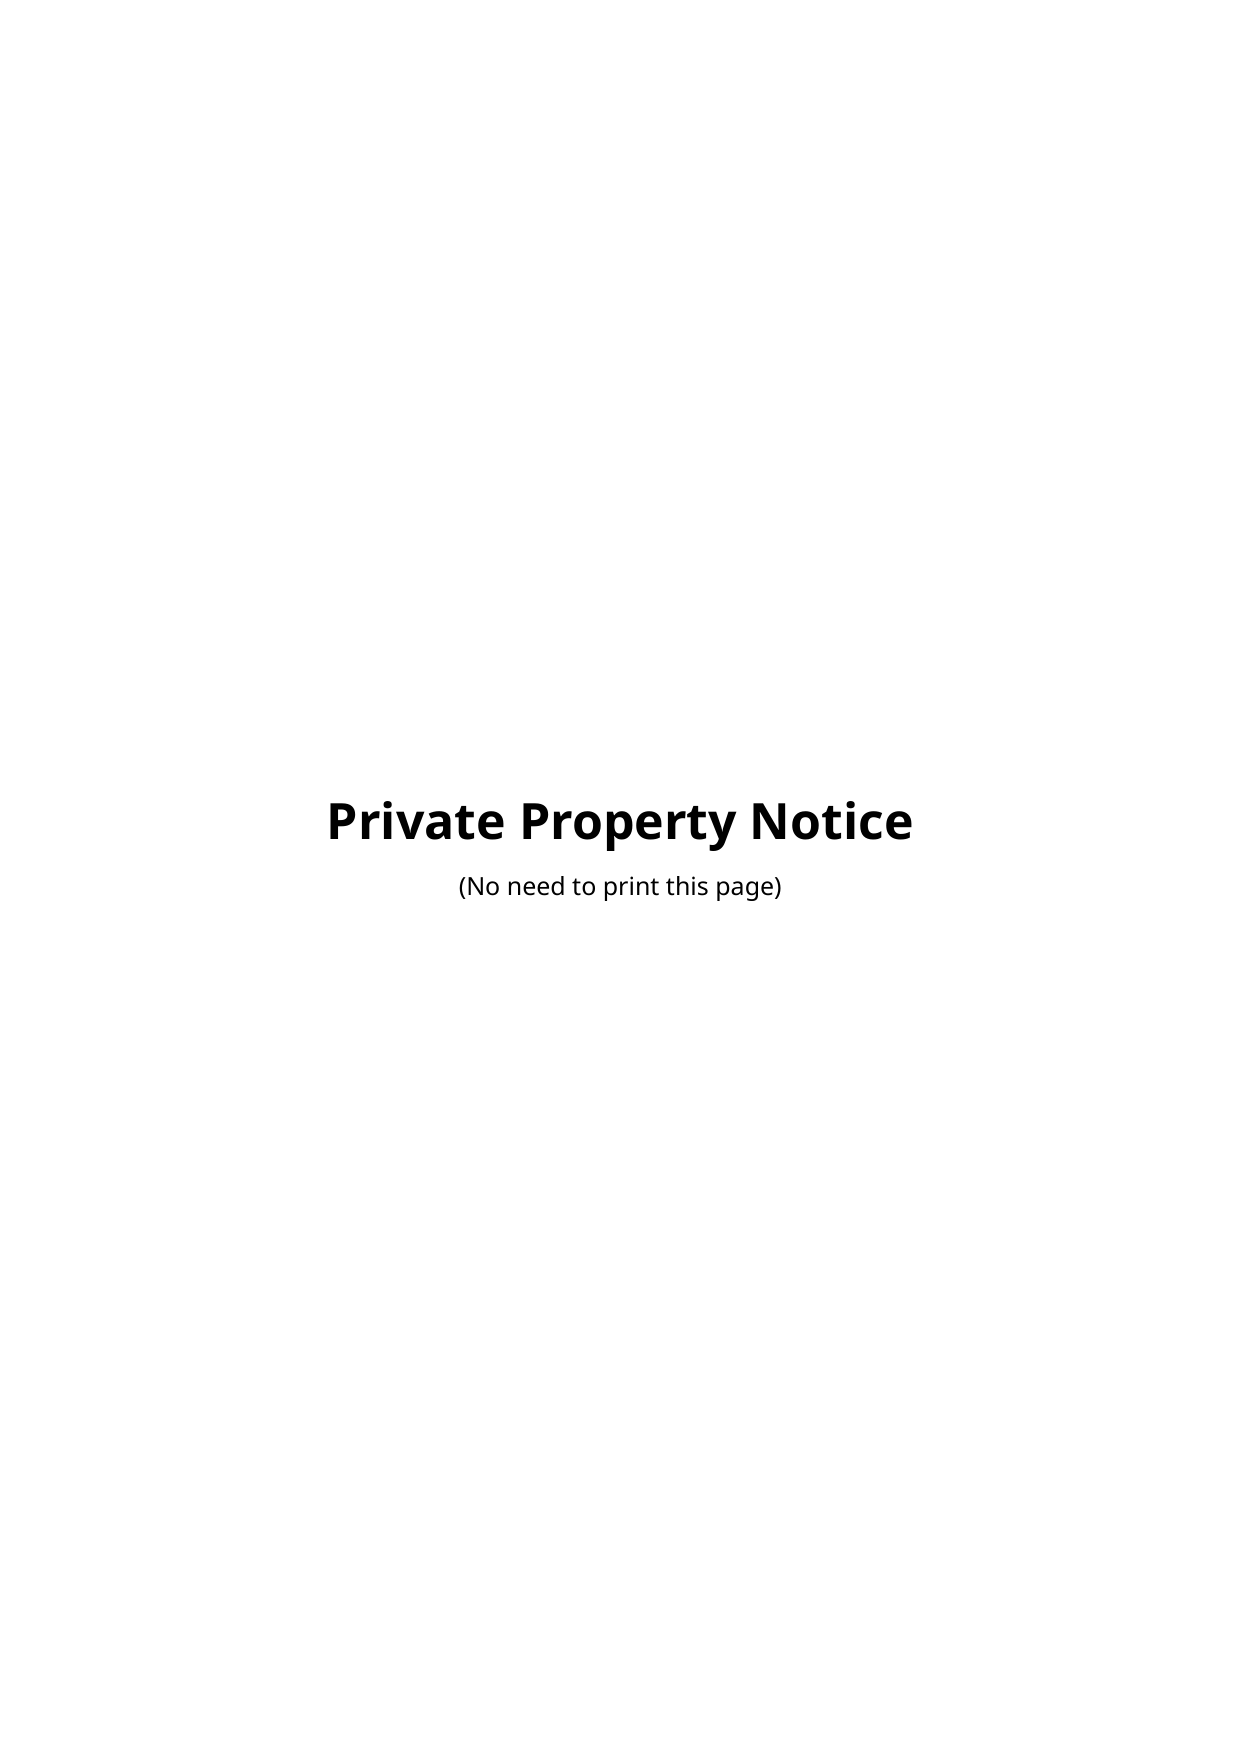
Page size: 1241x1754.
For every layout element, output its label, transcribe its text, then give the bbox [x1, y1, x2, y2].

subtitle Private Property Notice [88, 786, 1152, 854]
text (No need to print this page) [88, 869, 1152, 903]
